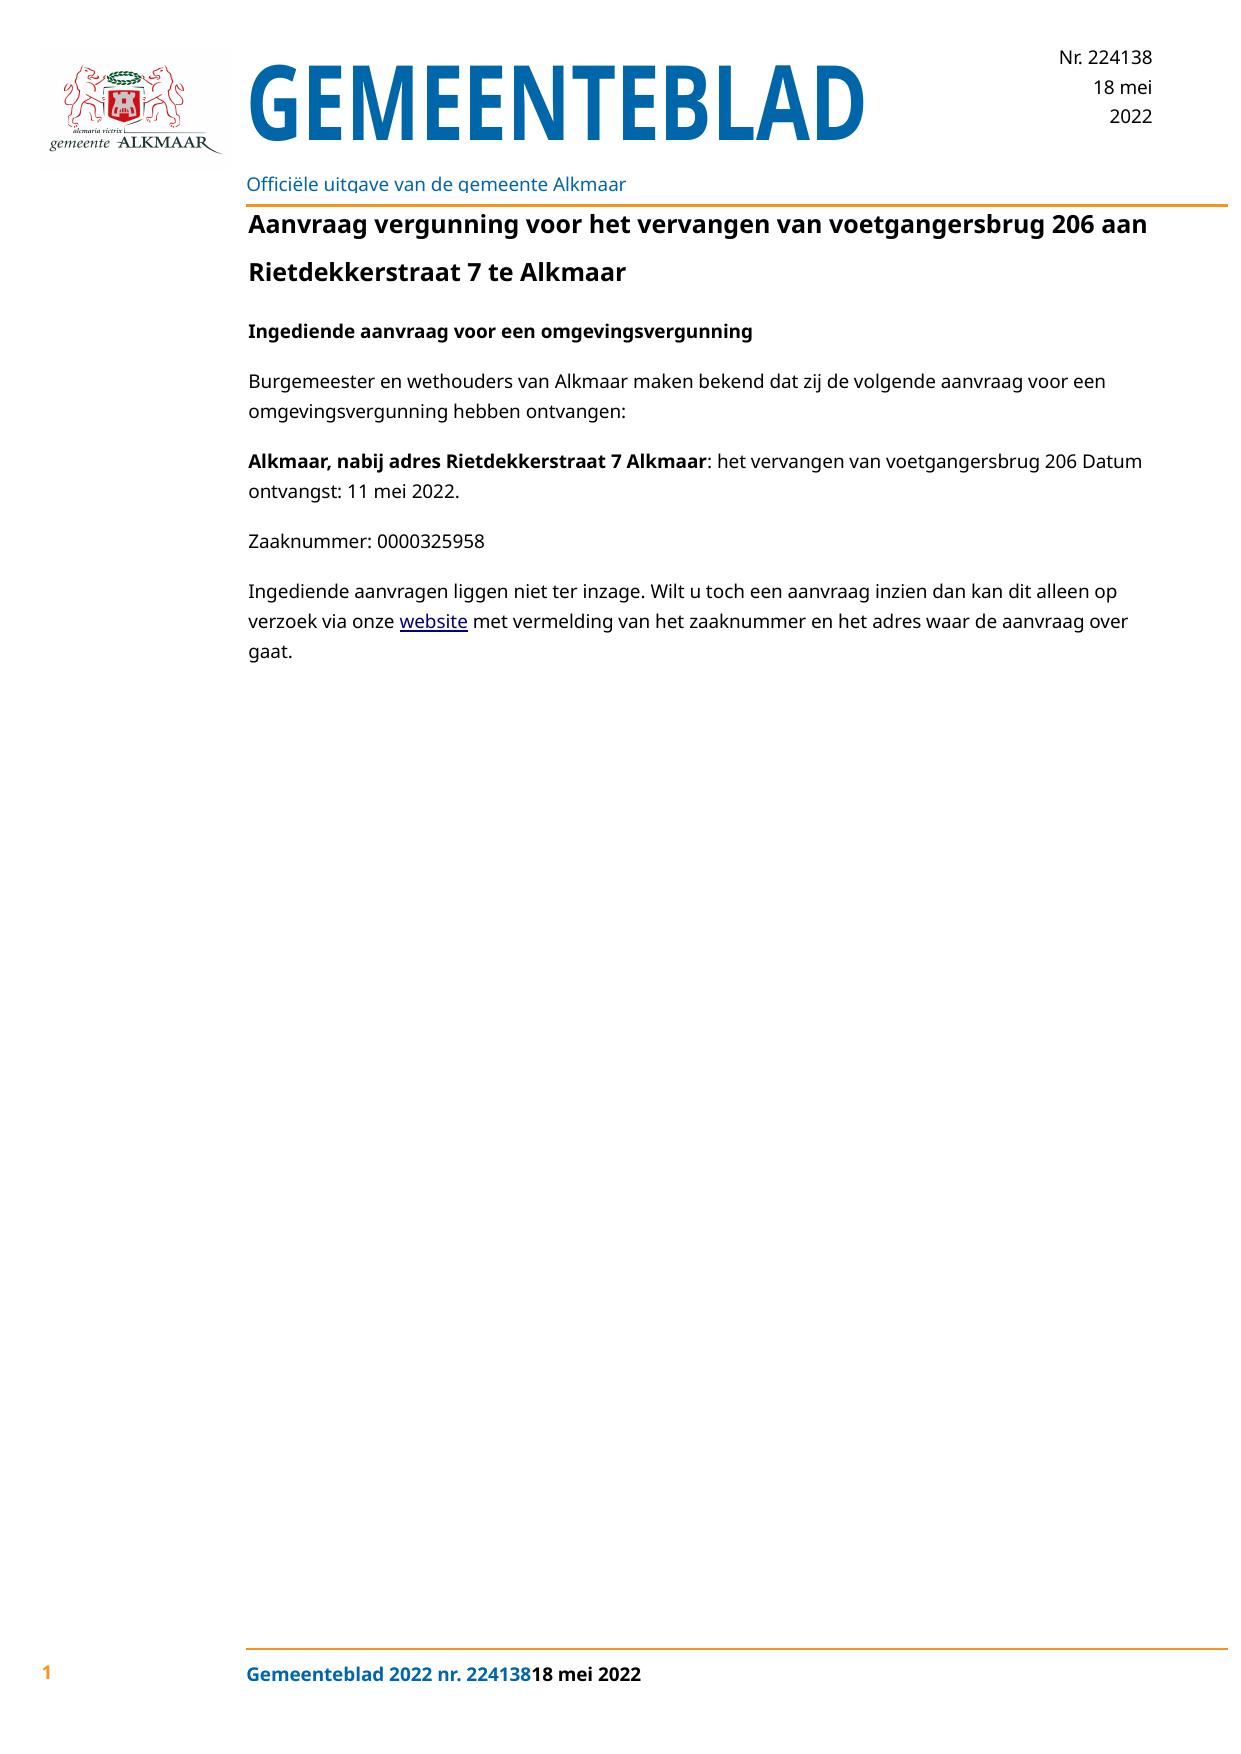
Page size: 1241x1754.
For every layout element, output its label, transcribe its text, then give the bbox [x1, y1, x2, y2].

text Alkmaar, nabij adres Rietdekkerstraat 7 Alkmaar: het vervangen van voetgangersbrug 206 Datum ontvangst: 11 mei 2022. [248, 448, 1152, 504]
text Ingediende aanvragen liggen niet ter inzage. Wilt u toch een aanvraag inzien dan kan dit alleen op verzoek via onze website met vermelding van het zaaknummer en het adres waar de aanvraag over gaat. [248, 579, 1152, 664]
picture [41, 47, 231, 172]
text Ingediende aanvraag voor een omgevingsvergunning [248, 318, 1152, 344]
text Burgemeester en wethouders van Alkmaar maken bekend dat zij de volgende aanvraag voor een omgevingsvergunning hebben ontvangen: [248, 368, 1152, 424]
text Aanvraag vergunning voor het vervangen van voetgangersbrug 206 aan Rietdekkerstraat 7 te Alkmaar [248, 207, 1152, 288]
text Zaaknummer: 0000325958 [248, 528, 1152, 554]
